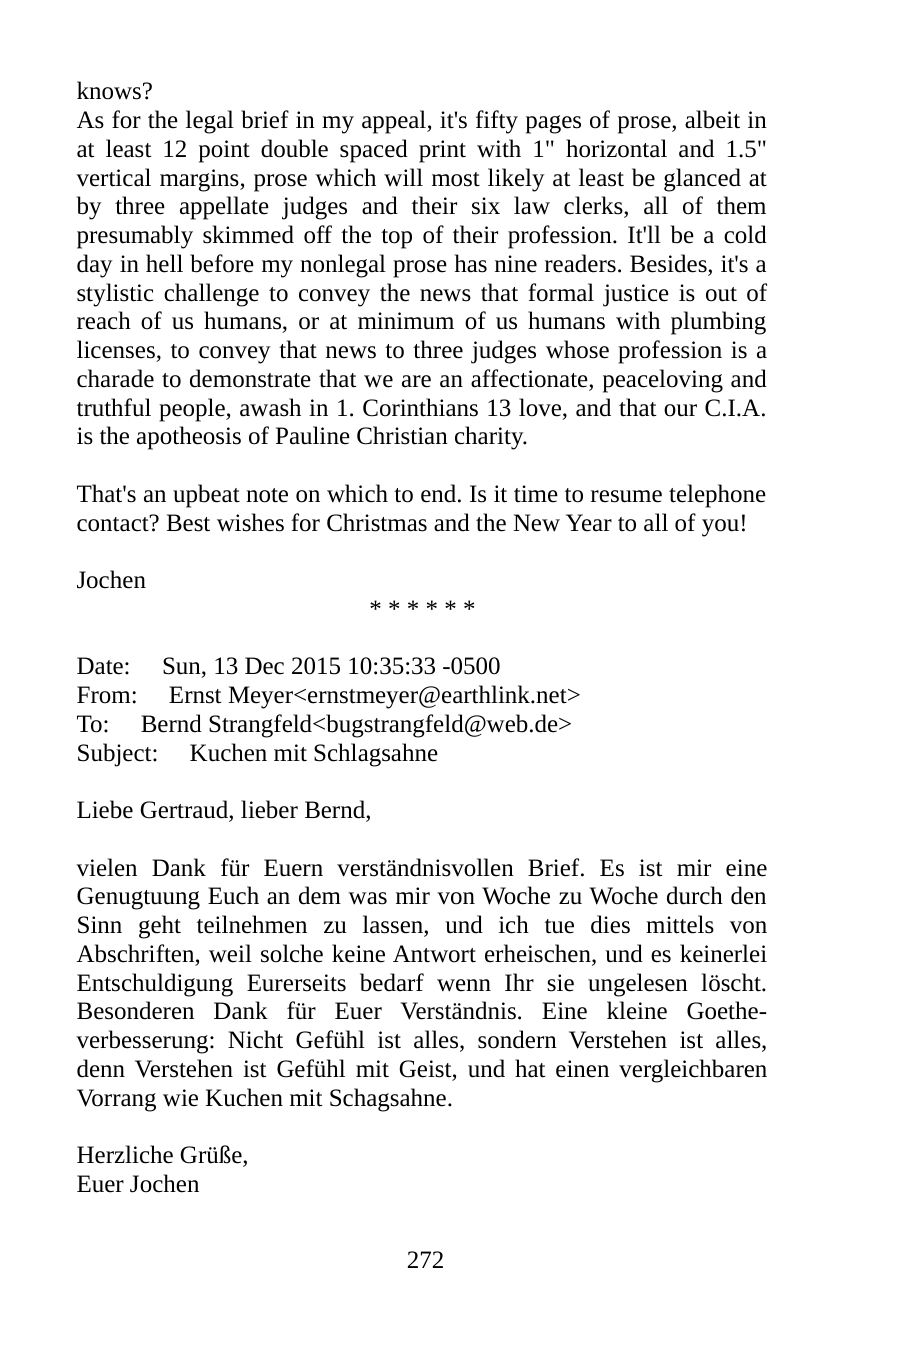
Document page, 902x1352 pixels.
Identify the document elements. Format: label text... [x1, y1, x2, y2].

text Euer Jochen [76, 1169, 768, 1198]
text From: Ernst Meyer<ernstmeyer@earthlink.net> [76, 680, 768, 709]
text As for the legal brief in my appeal, it's fifty pages of prose, albeit in at least 12 point double spaced print with 1" horizontal and 1.5" vertical margins, prose which will most likely at least be glanced at by three appellate judges and their six law clerks, all of them presumably skimmed off the top of their profession. It'll be a cold day in hell before my nonlegal prose has nine readers. Besides, it's a stylistic challenge to convey the news that formal justice is out of reach of us humans, or at minimum of us humans with plumbing licenses, to convey that news to three judges whose profession is a charade to demonstrate that we are an affectionate, peaceloving and truthful people, awash in 1. Corinthians 13 love, and that our C.I.A. is the apotheosis of Pauline Christian charity. [76, 105, 768, 450]
text Date: Sun, 13 Dec 2015 10:35:33 -0500 [76, 651, 768, 680]
text Liebe Gertraud, lieber Bernd, [76, 795, 768, 824]
text * * * * * * [76, 594, 768, 623]
text vielen Dank für Euern verständnisvollen Brief. Es ist mir eine Genugtuung Euch an dem was mir von Woche zu Woche durch den Sinn geht teilnehmen zu lassen, und ich tue dies mittels von Abschriften, weil solche keine Antwort erheischen, und es keinerlei Entschuldigung Eurerseits bedarf wenn Ihr sie ungelesen löscht. Besonderen Dank für Euer Verständnis. Eine kleine Goethe-verbesserung: Nicht Gefühl ist alles, sondern Verstehen ist alles, denn Verstehen ist Gefühl mit Geist, und hat einen vergleichbaren Vorrang wie Kuchen mit Schagsahne. [76, 853, 768, 1111]
text That's an upbeat note on which to end. Is it time to resume telephone contact? Best wishes for Christmas and the New Year to all of you! [76, 479, 768, 536]
text knows? [76, 76, 768, 105]
text Jochen [76, 565, 768, 594]
text To: Bernd Strangfeld<bugstrangfeld@web.de> [76, 709, 768, 738]
text Subject: Kuchen mit Schlagsahne [76, 738, 768, 766]
text Herzliche Grüße, [76, 1140, 768, 1169]
